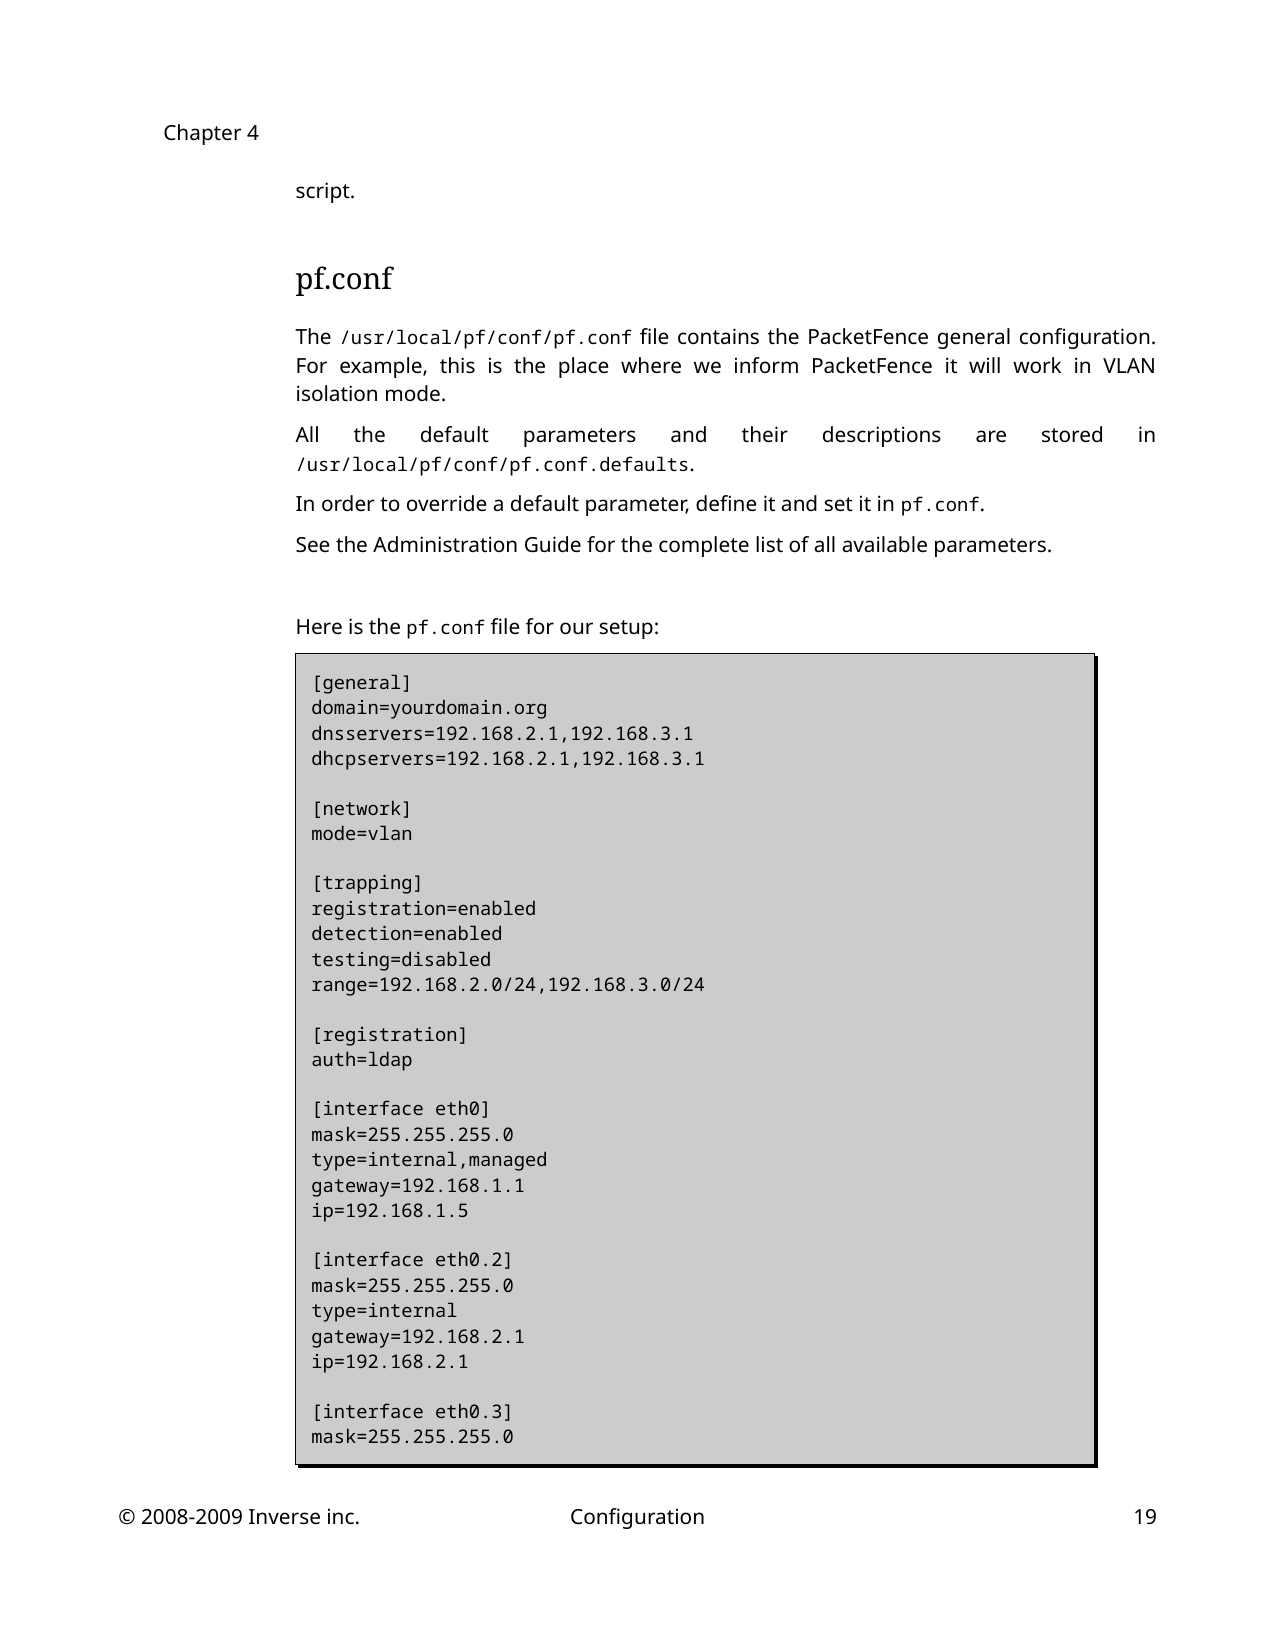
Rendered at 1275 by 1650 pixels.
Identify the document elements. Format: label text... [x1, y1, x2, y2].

text Here is the pf.conf file for our setup: [295, 612, 1157, 641]
text [general] domain=yourdomain.org dnsservers=192.168.2.1,192.168.3.1 dhcpservers=192.168.2.1,192.168.3.1 [296, 654, 1094, 771]
text The /usr/local/pf/conf/pf.conf file contains the PacketFence general configuration. For example, this is the place where we inform PacketFence it will work in VLAN isolation mode. [295, 322, 1157, 408]
text script. [295, 176, 1157, 204]
text All the default parameters and their descriptions are stored in /usr/local/pf/conf/pf.conf.defaults. [295, 420, 1157, 477]
text [interface eth0.2] mask=255.255.255.0 type=internal gateway=192.168.2.1 ip=192.168.2.1 [296, 1231, 1094, 1374]
text In order to override a default parameter, define it and set it in pf.conf. [295, 489, 1157, 518]
text [registration] auth=ldap [296, 1005, 1094, 1072]
text [network] mode=vlan [296, 779, 1094, 846]
text See the Administration Guide for the complete list of all available parameters. [295, 531, 1157, 559]
subtitle pf.conf [295, 258, 1157, 298]
text [interface eth0] mask=255.255.255.0 type=internal,managed gateway=192.168.1.1 ip=192.168.1.5 [296, 1080, 1094, 1223]
text [trapping] registration=enabled detection=enabled testing=disabled range=192.168.2.0/24,192.168.3.0/24 [296, 854, 1094, 997]
text [interface eth0.3] mask=255.255.255.0 [296, 1382, 1094, 1464]
